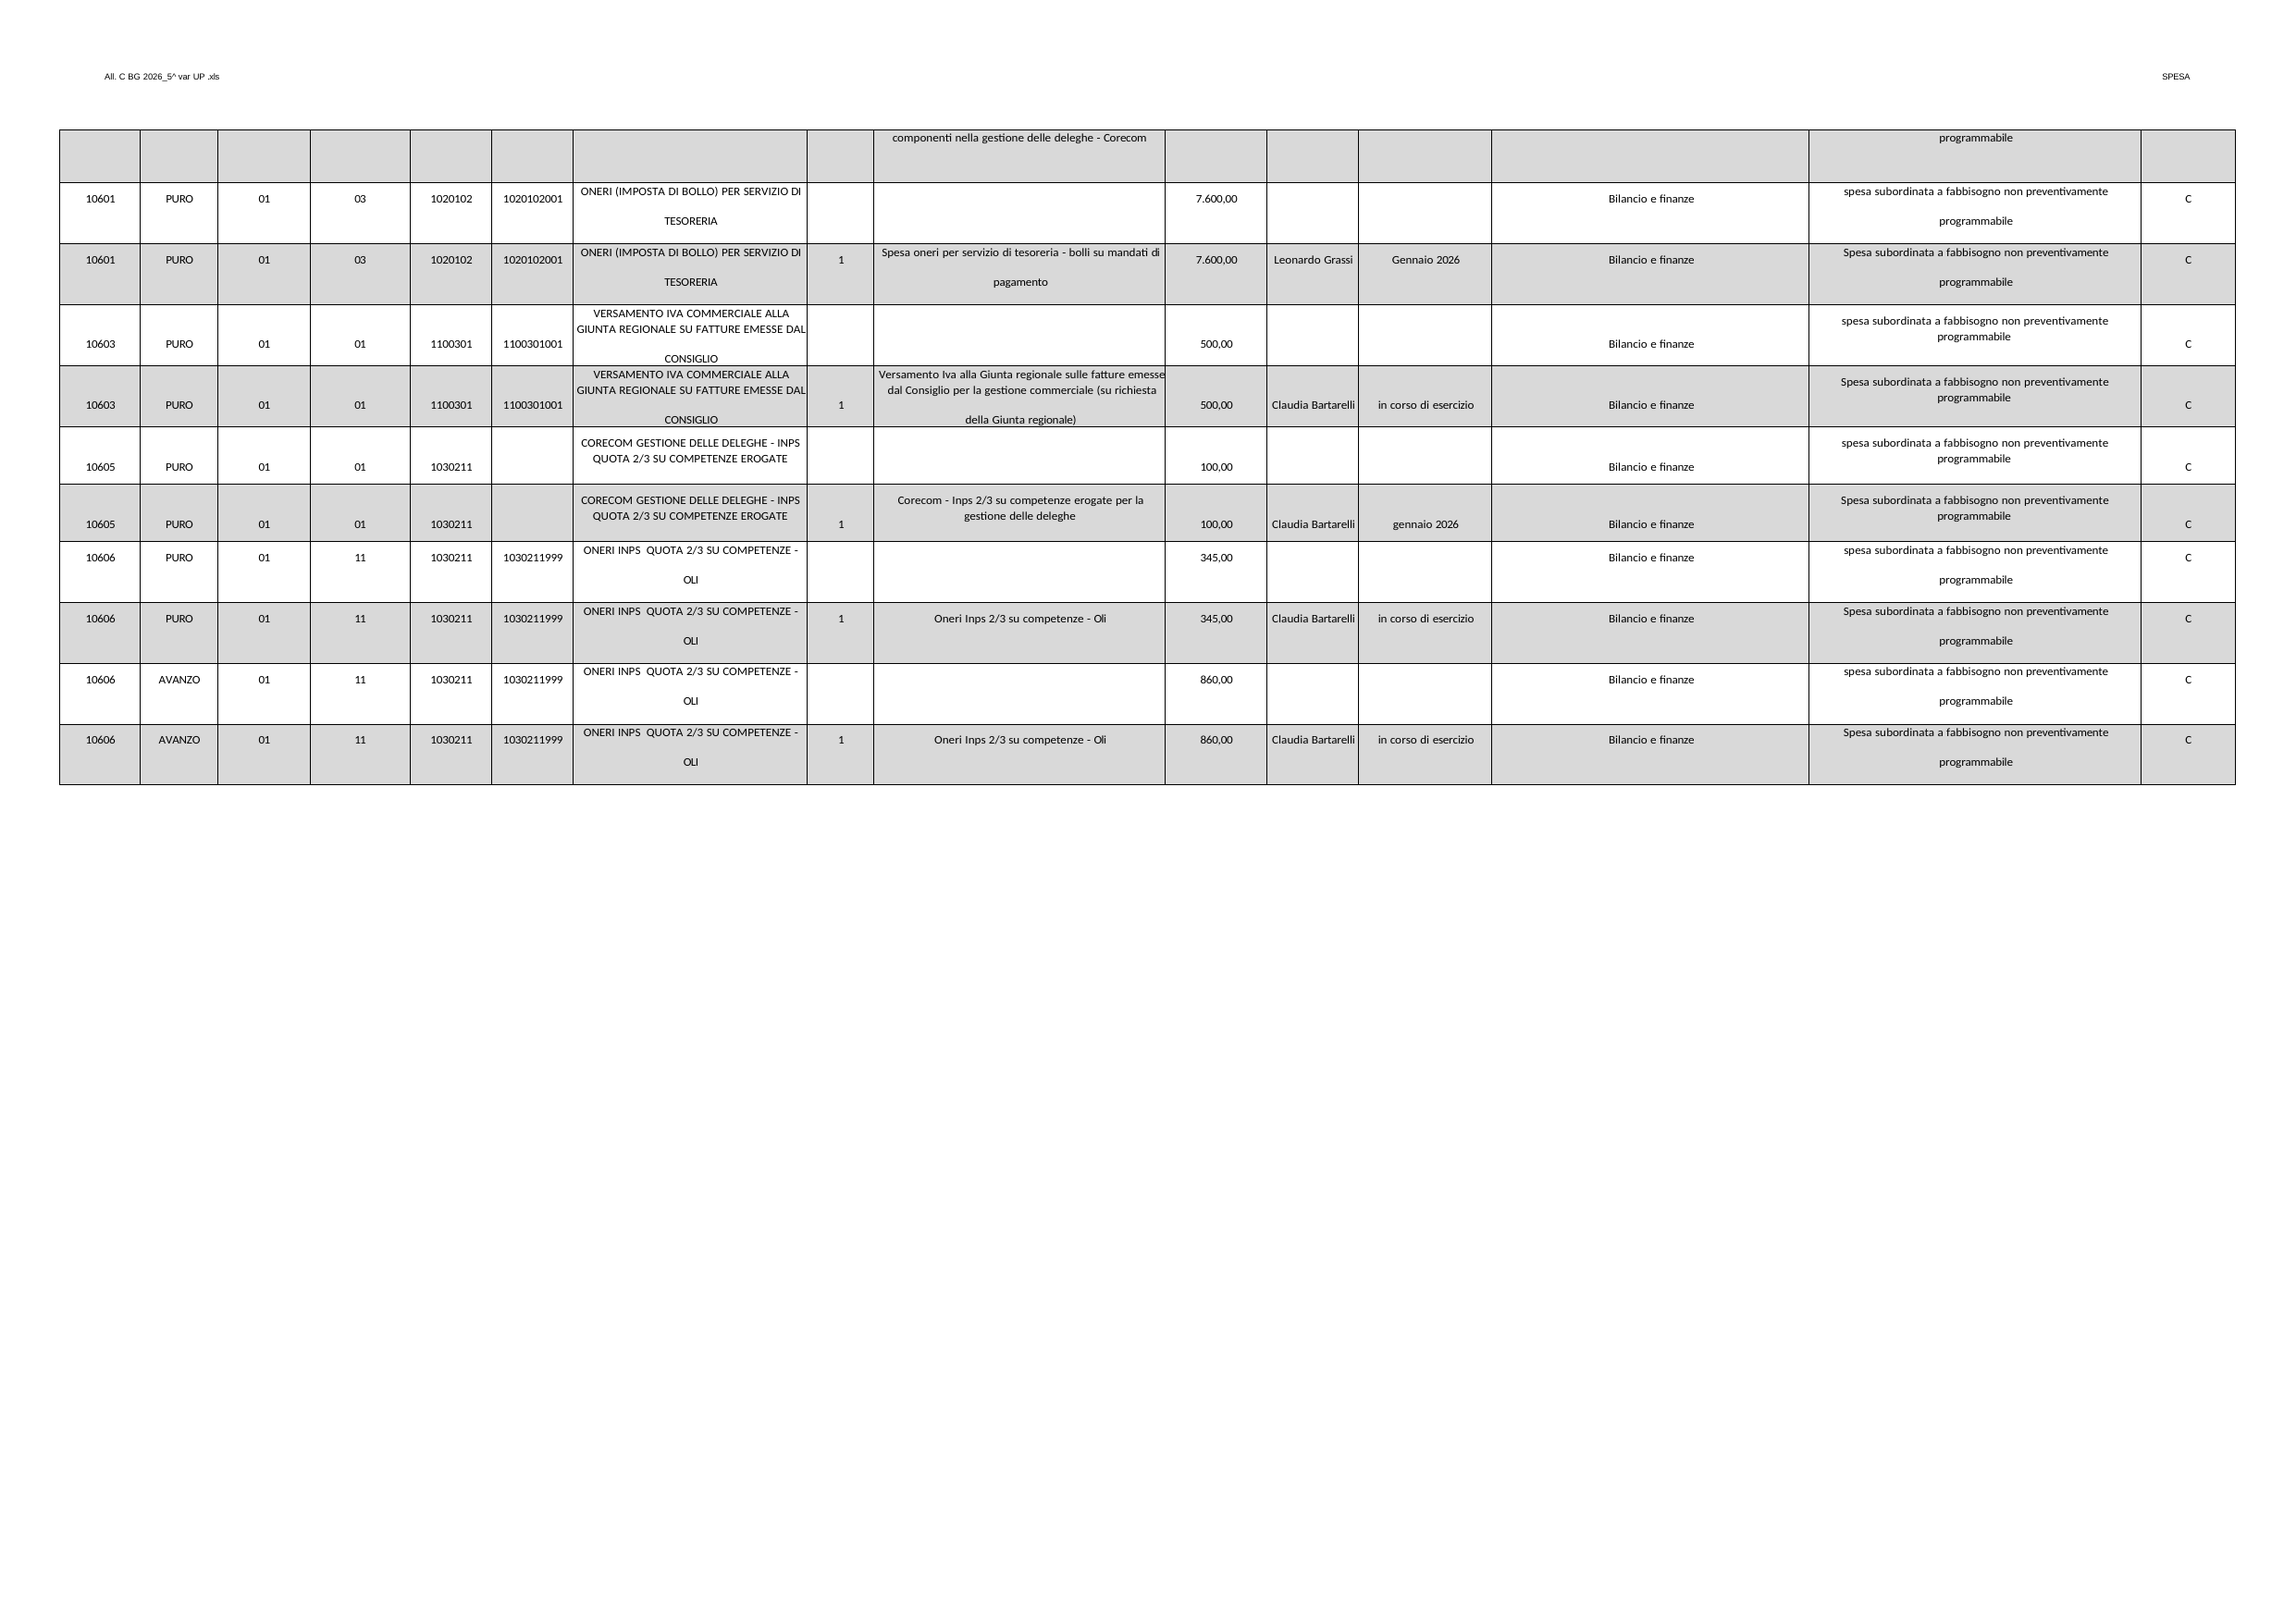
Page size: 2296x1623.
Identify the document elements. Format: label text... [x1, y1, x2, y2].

table_cell 10606 [60, 664, 140, 723]
table_cell Bilancio e finanze [1492, 427, 1808, 484]
table_cell 01 [218, 427, 310, 484]
table_cell gennaio 2026 [1359, 485, 1491, 541]
table_cell 1030211 [411, 725, 491, 784]
table_cell [492, 485, 573, 541]
table_cell PURO [141, 305, 217, 365]
table_cell 860,00 [1166, 664, 1266, 723]
table_cell in corso di esercizio [1359, 725, 1491, 784]
table_cell PURO [141, 366, 217, 426]
table_cell Bilancio e finanze [1492, 664, 1808, 723]
table_cell CORECOM GESTIONE DELLE DELEGHE - INPS QUOTA 2/3 SU COMPETENZE EROGATE [574, 485, 807, 541]
table_cell Versamento Iva alla Giunta regionale sulle fatture emesse dal Consiglio per la gestione commerciale (su richiesta della Giunta regionale) [874, 366, 1165, 426]
table_cell 1030211 [411, 427, 491, 484]
table_cell CORECOM GESTIONE DELLE DELEGHE - INPS QUOTA 2/3 SU COMPETENZE EROGATE [574, 427, 807, 484]
table_cell 01 [218, 664, 310, 723]
table_cell [1359, 664, 1491, 723]
table_cell componenti nella gestione delle deleghe - Corecom [874, 130, 1165, 182]
table_cell ONERI (IMPOSTA DI BOLLO) PER SERVIZIO DI TESORERIA [574, 244, 807, 304]
table_cell [492, 427, 573, 484]
table_cell [1359, 305, 1491, 365]
table_cell Leonardo Grassi [1267, 244, 1358, 304]
table_cell ONERI (IMPOSTA DI BOLLO) PER SERVIZIO DI TESORERIA [574, 183, 807, 243]
table_cell 1030211999 [492, 725, 573, 784]
table_cell in corso di esercizio [1359, 366, 1491, 426]
table_cell [1267, 130, 1358, 182]
table_cell [808, 183, 873, 243]
table_cell PURO [141, 485, 217, 541]
table_cell [1359, 130, 1491, 182]
table_cell [574, 130, 807, 182]
table_cell Spesa subordinata a fabbisogno non preventivamente programmabile [1809, 485, 2141, 541]
table_cell C [2142, 183, 2235, 243]
table_cell 1030211999 [492, 664, 573, 723]
table_cell [874, 664, 1165, 723]
table_cell [411, 130, 491, 182]
table_cell C [2142, 664, 2235, 723]
table_cell Bilancio e finanze [1492, 366, 1808, 426]
table_cell Claudia Bartarelli [1267, 485, 1358, 541]
table_cell [311, 130, 410, 182]
table_cell 500,00 [1166, 366, 1266, 426]
table_cell 10606 [60, 603, 140, 663]
table_cell [874, 542, 1165, 602]
table_cell [1359, 542, 1491, 602]
table_cell Bilancio e finanze [1492, 305, 1808, 365]
table_cell 10603 [60, 305, 140, 365]
table_cell C [2142, 427, 2235, 484]
table_cell VERSAMENTO IVA COMMERCIALE ALLA GIUNTA REGIONALE SU FATTURE EMESSE DAL CONSIGLIO [574, 305, 807, 365]
table_cell programmabile [1809, 130, 2141, 182]
table_cell [808, 130, 873, 182]
table_cell spesa subordinata a fabbisogno non preventivamente programmabile [1809, 542, 2141, 602]
table_cell [808, 664, 873, 723]
table_cell 100,00 [1166, 427, 1266, 484]
table_cell Bilancio e finanze [1492, 725, 1808, 784]
table_cell Spesa subordinata a fabbisogno non preventivamente programmabile [1809, 725, 2141, 784]
table_cell PURO [141, 603, 217, 663]
table_cell [1267, 542, 1358, 602]
table_cell ONERI INPS QUOTA 2/3 SU COMPETENZE - OLI [574, 603, 807, 663]
table_cell VERSAMENTO IVA COMMERCIALE ALLA GIUNTA REGIONALE SU FATTURE EMESSE DAL CONSIGLIO [574, 366, 807, 426]
table_cell C [2142, 305, 2235, 365]
table_cell [218, 130, 310, 182]
table_cell 11 [311, 603, 410, 663]
table_cell 01 [218, 305, 310, 365]
table_cell PURO [141, 183, 217, 243]
table_cell 7.600,00 [1166, 244, 1266, 304]
table_cell Claudia Bartarelli [1267, 725, 1358, 784]
table_cell [874, 305, 1165, 365]
table_cell [1166, 130, 1266, 182]
table_cell 01 [218, 485, 310, 541]
table_cell 1100301 [411, 366, 491, 426]
table_cell 01 [311, 427, 410, 484]
table_cell Oneri Inps 2/3 su competenze - Oli [874, 725, 1165, 784]
table_cell [1267, 664, 1358, 723]
table_cell 11 [311, 725, 410, 784]
table_cell Spesa subordinata a fabbisogno non preventivamente programmabile [1809, 244, 2141, 304]
table_cell C [2142, 485, 2235, 541]
table_cell 1030211 [411, 485, 491, 541]
table_cell Oneri Inps 2/3 su competenze - Oli [874, 603, 1165, 663]
table_cell 01 [311, 366, 410, 426]
table_cell PURO [141, 244, 217, 304]
table_cell [1492, 130, 1808, 182]
table_cell 345,00 [1166, 603, 1266, 663]
table_cell 01 [218, 603, 310, 663]
table_cell 1 [808, 603, 873, 663]
table_cell 03 [311, 244, 410, 304]
table_cell [808, 542, 873, 602]
table_cell 1030211 [411, 603, 491, 663]
table_cell 1 [808, 725, 873, 784]
table_cell ONERI INPS QUOTA 2/3 SU COMPETENZE - OLI [574, 542, 807, 602]
table_cell [1267, 427, 1358, 484]
table_cell 10601 [60, 183, 140, 243]
table_cell Spesa subordinata a fabbisogno non preventivamente programmabile [1809, 366, 2141, 426]
table_cell ONERI INPS QUOTA 2/3 SU COMPETENZE - OLI [574, 725, 807, 784]
table_cell 11 [311, 542, 410, 602]
table_cell C [2142, 244, 2235, 304]
table_cell C [2142, 603, 2235, 663]
table_cell 1 [808, 485, 873, 541]
table_cell 10605 [60, 427, 140, 484]
table_cell 01 [218, 366, 310, 426]
table_cell Spesa oneri per servizio di tesoreria - bolli su mandati di pagamento [874, 244, 1165, 304]
table_cell [1267, 183, 1358, 243]
table_cell [1359, 427, 1491, 484]
table_cell [874, 183, 1165, 243]
table_cell C [2142, 366, 2235, 426]
table_cell 1030211 [411, 542, 491, 602]
table_cell 860,00 [1166, 725, 1266, 784]
table_cell 1030211999 [492, 603, 573, 663]
table_cell 1030211999 [492, 542, 573, 602]
table_cell 1 [808, 244, 873, 304]
table_cell 11 [311, 664, 410, 723]
table_cell [60, 130, 140, 182]
table_cell Corecom - Inps 2/3 su competenze erogate per la gestione delle deleghe [874, 485, 1165, 541]
table_cell Bilancio e finanze [1492, 542, 1808, 602]
table_cell AVANZO [141, 725, 217, 784]
table_cell AVANZO [141, 664, 217, 723]
table_cell C [2142, 542, 2235, 602]
table_cell Bilancio e finanze [1492, 603, 1808, 663]
table_cell PURO [141, 542, 217, 602]
table_cell 1100301001 [492, 305, 573, 365]
table_cell [1359, 183, 1491, 243]
table_cell 1020102001 [492, 183, 573, 243]
table_cell 01 [218, 542, 310, 602]
table_cell C [2142, 725, 2235, 784]
table_cell [1267, 305, 1358, 365]
table_cell ONERI INPS QUOTA 2/3 SU COMPETENZE - OLI [574, 664, 807, 723]
table_cell 01 [218, 725, 310, 784]
table_cell [2142, 130, 2235, 182]
table_cell 345,00 [1166, 542, 1266, 602]
table_cell Bilancio e finanze [1492, 485, 1808, 541]
table_cell Claudia Bartarelli [1267, 366, 1358, 426]
table_cell [808, 305, 873, 365]
table_cell 1100301 [411, 305, 491, 365]
table_cell 10603 [60, 366, 140, 426]
table_cell in corso di esercizio [1359, 603, 1491, 663]
table_cell spesa subordinata a fabbisogno non preventivamente programmabile [1809, 183, 2141, 243]
table_cell 500,00 [1166, 305, 1266, 365]
table_cell 01 [218, 183, 310, 243]
table_cell 1030211 [411, 664, 491, 723]
table_cell 10606 [60, 725, 140, 784]
table_cell spesa subordinata a fabbisogno non preventivamente programmabile [1809, 305, 2141, 365]
table_cell 10605 [60, 485, 140, 541]
table_cell [492, 130, 573, 182]
table_cell Claudia Bartarelli [1267, 603, 1358, 663]
table_cell 1100301001 [492, 366, 573, 426]
table_cell 03 [311, 183, 410, 243]
table_cell [808, 427, 873, 484]
table_cell 1 [808, 366, 873, 426]
table_cell Bilancio e finanze [1492, 244, 1808, 304]
table_cell PURO [141, 427, 217, 484]
table_cell 100,00 [1166, 485, 1266, 541]
table_cell Gennaio 2026 [1359, 244, 1491, 304]
table_cell 01 [311, 305, 410, 365]
table_cell 1020102 [411, 244, 491, 304]
table_cell 1020102001 [492, 244, 573, 304]
table_cell [141, 130, 217, 182]
table_cell 01 [311, 485, 410, 541]
table_cell Bilancio e finanze [1492, 183, 1808, 243]
table_cell 7.600,00 [1166, 183, 1266, 243]
table_cell Spesa subordinata a fabbisogno non preventivamente programmabile [1809, 603, 2141, 663]
table_cell spesa subordinata a fabbisogno non preventivamente programmabile [1809, 427, 2141, 484]
table_cell spesa subordinata a fabbisogno non preventivamente programmabile [1809, 664, 2141, 723]
table_cell 1020102 [411, 183, 491, 243]
table_cell 01 [218, 244, 310, 304]
table_cell 10606 [60, 542, 140, 602]
table_cell [874, 427, 1165, 484]
table_cell 10601 [60, 244, 140, 304]
